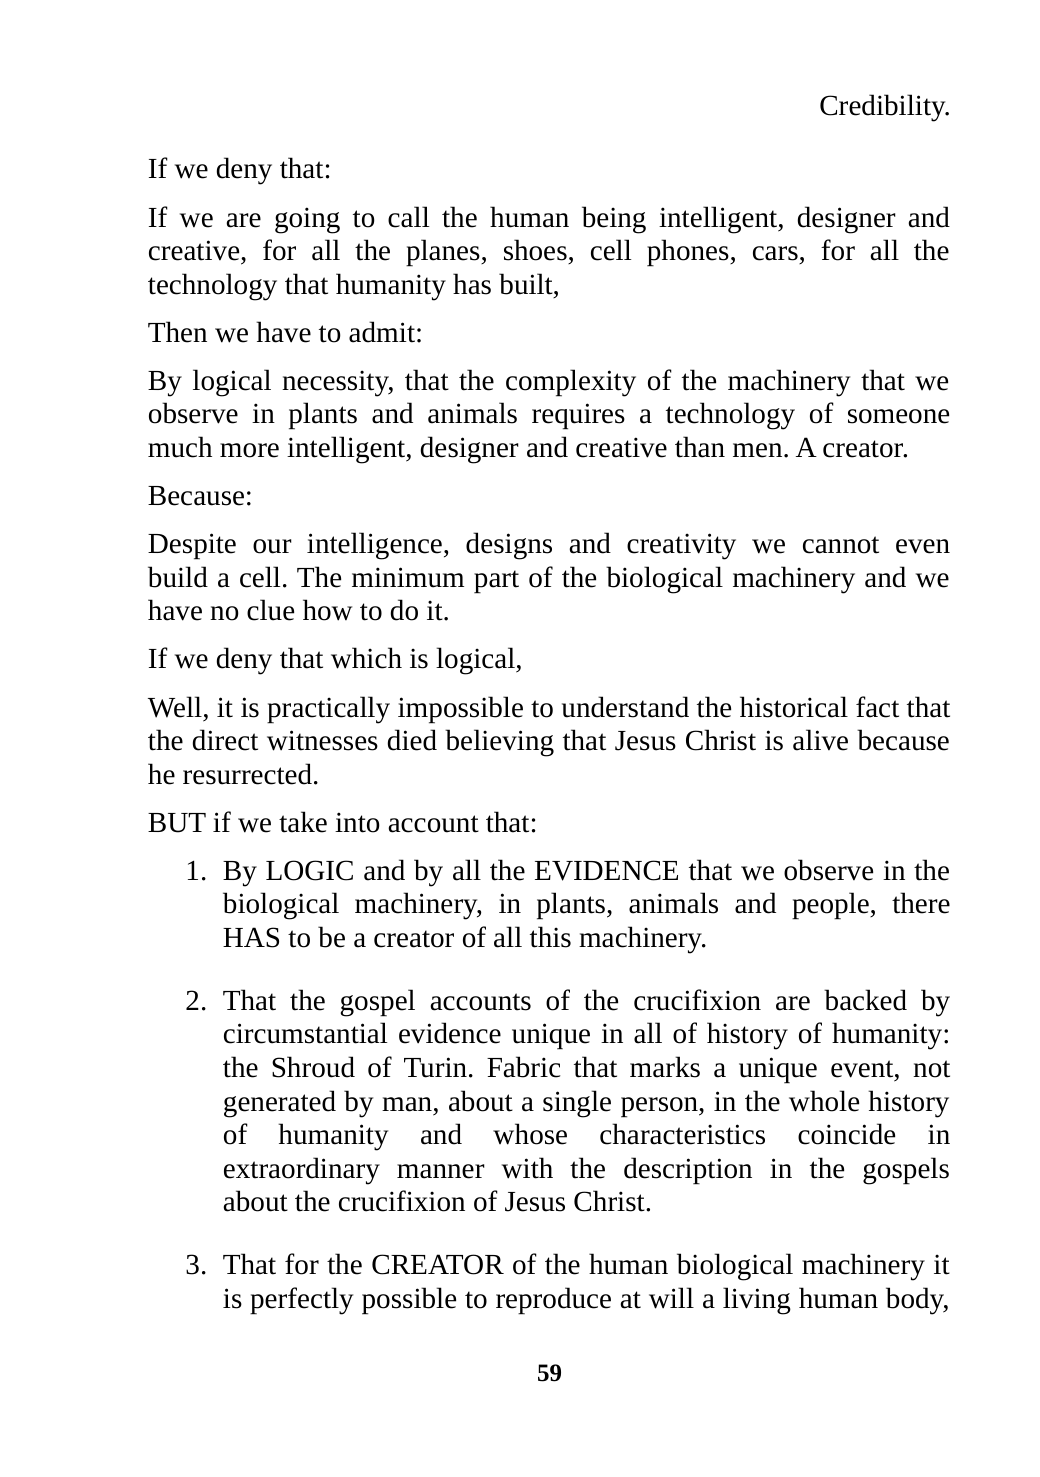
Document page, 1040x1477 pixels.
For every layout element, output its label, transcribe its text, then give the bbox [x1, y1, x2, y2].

text BUT if we take into account that: [148, 805, 951, 838]
text Then we have to admit: [148, 315, 951, 348]
text Because: [148, 478, 951, 512]
text Well, it is practically impossible to understand the historical fact that the direct witnesses died believing that Jesus Christ is alive because he resurrected. [148, 690, 951, 790]
text By logical necessity, that the complexity of the machinery that we observe in plants and animals requires a technology of someone much more intelligent, designer and creative than men. A creator. [148, 363, 951, 464]
text Despite our intelligence, designs and creativity we cannot even build a cell. The minimum part of the biological machinery and we have no clue how to do it. [148, 526, 951, 627]
list That for the CREATOR of the human biological machinery it is perfectly possible to reproduce at will a living human body, [185, 1247, 951, 1314]
text If we deny that: [148, 152, 951, 185]
text If we are going to call the human being intelligent, designer and creative, for all the planes, shoes, cell phones, cars, for all the technology that humanity has built, [148, 200, 951, 300]
list By LOGIC and by all the EVIDENCE that we observe in the biological machinery, in plants, animals and people, there HAS to be a creator of all this machinery. [185, 853, 951, 954]
text If we deny that which is logical, [148, 642, 951, 675]
list That the gospel accounts of the crucifixion are backed by circumstantial evidence unique in all of history of humanity: the Shroud of Turin. Fabric that marks a unique event, not generated by man, about a single person, in the whole history of humanity and whose characteristics coincide in extraordinary manner with the description in the gospels about the crucifixion of Jesus Christ. [185, 983, 951, 1218]
